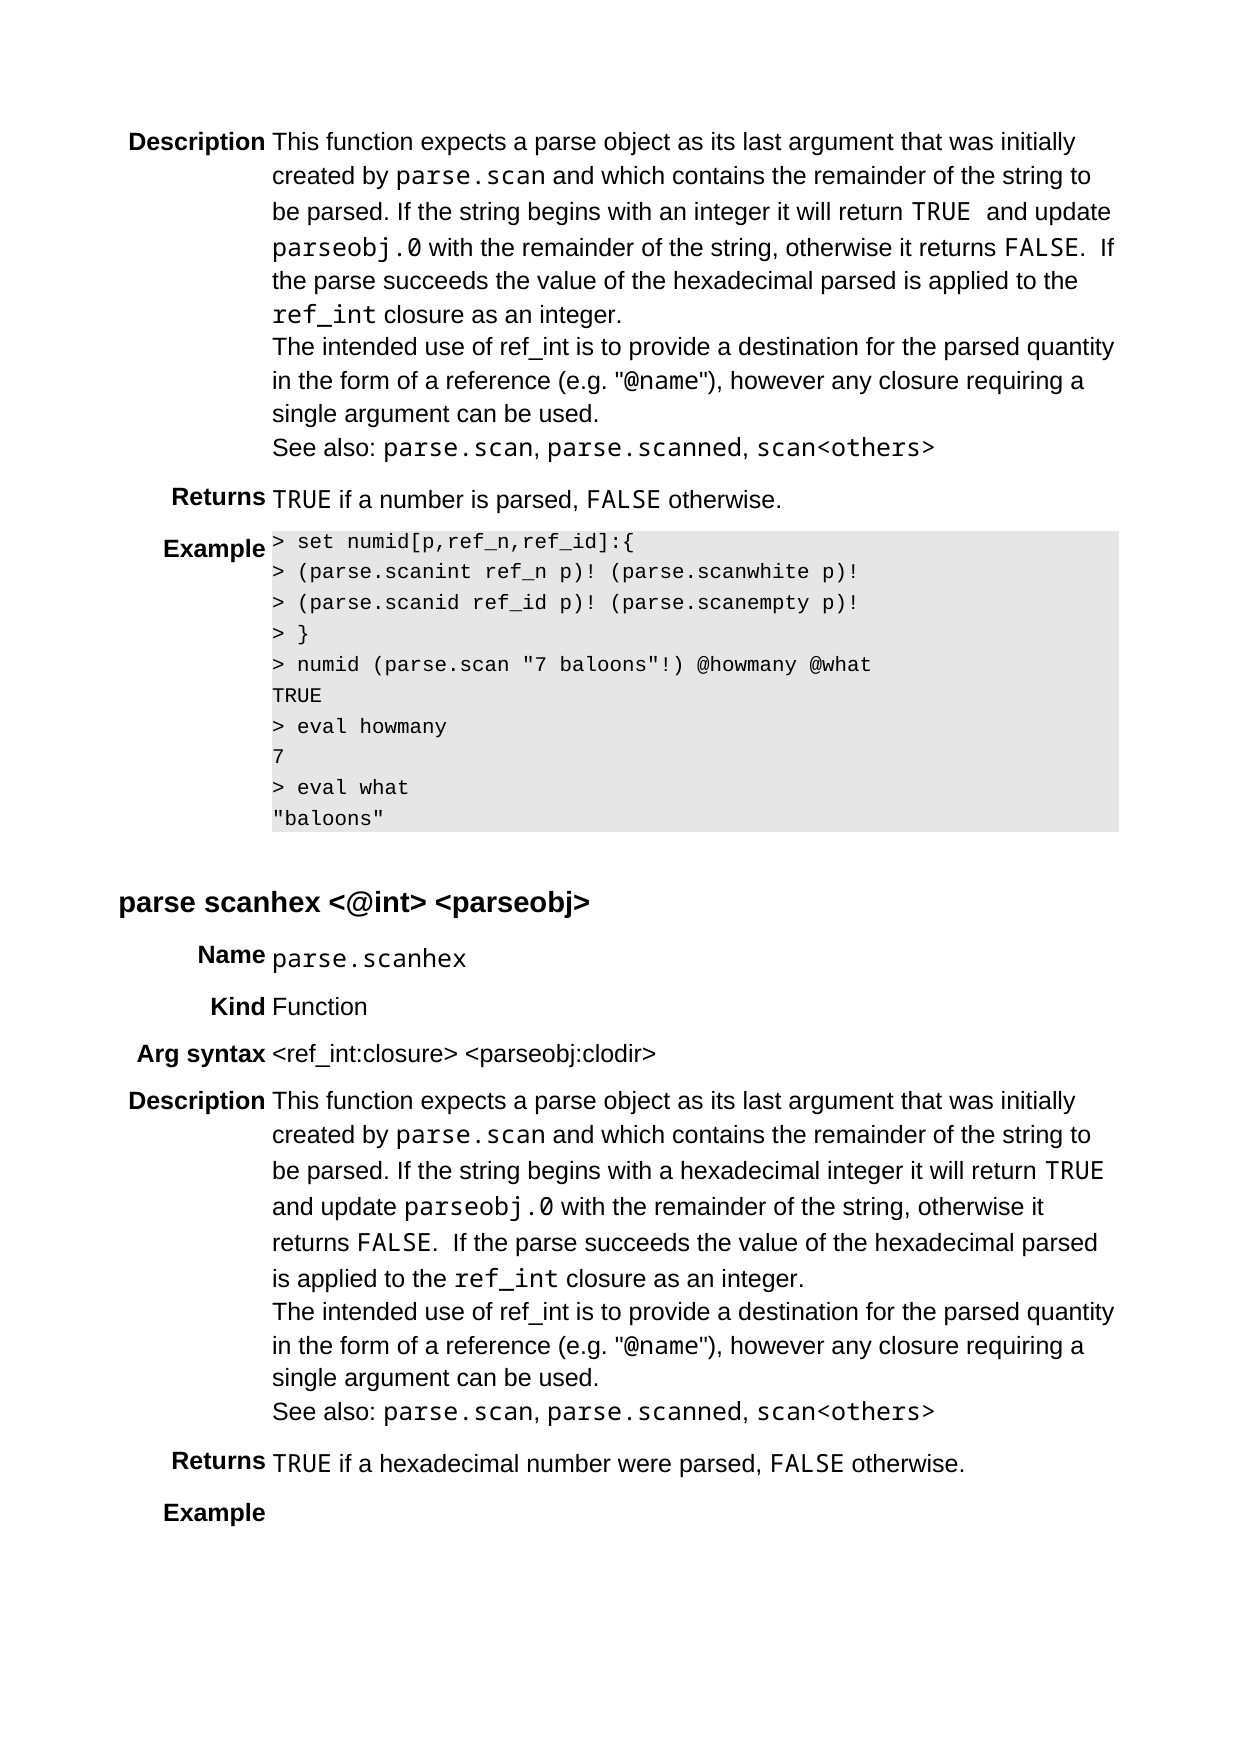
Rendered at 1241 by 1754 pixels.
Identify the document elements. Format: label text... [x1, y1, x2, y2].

table_cell Description [118, 1077, 269, 1437]
table_cell Kind [118, 983, 269, 1030]
table_cell [269, 1489, 1122, 1536]
table_cell Returns [118, 1437, 269, 1489]
table_cell Example [118, 1489, 269, 1536]
table_cell > set numid[p,ref_n,ref_id]:{ > (parse.scanint ref_n p)! (parse.scanwhite p)! > (parse.scanid ref_id p)! (parse.scanempty p)! > } > numid (parse.scan "7 baloons"!) @howmany @what TRUE > eval howmany 7 > eval what "baloons" [269, 525, 1122, 838]
table_cell This function expects a parse object as its last argument that was initially created by parse.scan and which contains the remainder of the string to be parsed. If the string begins with an integer it will return TRUE and update parseobj.0 with the remainder of the string, otherwise it returns FALSE. If the parse succeeds the value of the hexadecimal parsed is applied to the ref_int closure as an integer. The intended use of ref_int is to provide a destination for the parsed quantity in the form of a reference (e.g. "@name"), however any closure requiring a single argument can be used. See also: parse.scan, parse.scanned, scan<others> [269, 118, 1122, 472]
table_cell Description [118, 118, 269, 472]
table_header parse.scanhex [269, 931, 1122, 983]
table_cell Returns [118, 473, 269, 525]
table_cell TRUE if a hexadecimal number were parsed, FALSE otherwise. [269, 1437, 1122, 1489]
table_cell This function expects a parse object as its last argument that was initially created by parse.scan and which contains the remainder of the string to be parsed. If the string begins with a hexadecimal integer it will return TRUE and update parseobj.0 with the remainder of the string, otherwise it returns FALSE. If the parse succeeds the value of the hexadecimal parsed is applied to the ref_int closure as an integer. The intended use of ref_int is to provide a destination for the parsed quantity in the form of a reference (e.g. "@name"), however any closure requiring a single argument can be used. See also: parse.scan, parse.scanned, scan<others> [269, 1077, 1122, 1437]
table_header Name [118, 931, 269, 983]
table_cell Example [118, 525, 269, 838]
subtitle parse scanhex <@int> <parseobj> [118, 885, 1122, 919]
table_cell Arg syntax [118, 1030, 269, 1077]
table_cell TRUE if a number is parsed, FALSE otherwise. [269, 473, 1122, 525]
table_cell <ref_int:closure> <parseobj:clodir> [269, 1030, 1122, 1077]
table_cell Function [269, 983, 1122, 1030]
